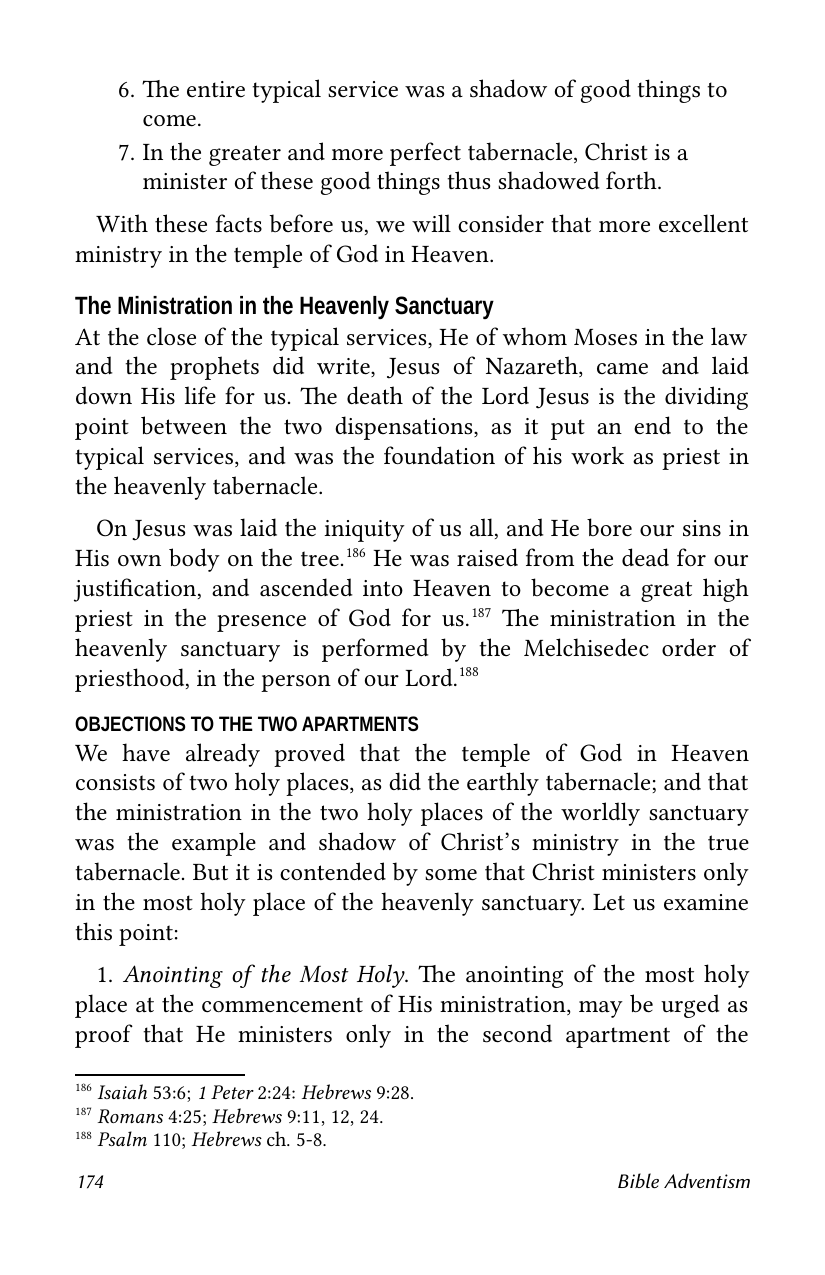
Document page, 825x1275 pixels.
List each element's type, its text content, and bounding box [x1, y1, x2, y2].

list The entire typical service was a shadow of good things to come. [135, 75, 750, 132]
subtitle The Ministration in the Heavenly Sanctuary [75, 291, 750, 320]
text With these facts before us, we will consider that more excellent ministry in the temple of God in Heaven. [75, 210, 750, 269]
text Psalm 110; Hebrews ch. 5-8. [75, 1128, 750, 1152]
subtitle Objections to the Two Apartments [75, 712, 750, 736]
text 1. Anointing of the Most Holy. The anointing of the most holy place at the commencement of His ministration, may be urged as proof that He ministers only in the second apartment of the [75, 960, 750, 1048]
text At the close of the typical services, He of whom Moses in the law and the prophets did write, Jesus of Nazareth, came and laid down His life for us. The death of the Lord Jesus is the dividing point between the two dispensations, as it put an end to the typical services, and was the foundation of his work as priest in the heavenly tabernacle. [75, 323, 750, 501]
text On Jesus was laid the iniquity of us all, and He bore our sins in His own body on the tree. He was raised from the dead for our justification, and ascended into Heaven to become a great high priest in the presence of God for us. The ministration in the heavenly sanctuary is performed by the Melchisedec order of priesthood, in the person of our Lord. [75, 514, 750, 692]
text We have already proved that the temple of God in Heaven consists of two holy places, as did the earthly tabernacle; and that the ministration in the two holy places of the worldly sanctuary was the example and shadow of Christ’s ministry in the true tabernacle. But it is contended by some that Christ ministers only in the most holy place of the heavenly sanctuary. Let us examine this point: [75, 738, 750, 946]
text Romans 4:25; Hebrews 9:11, 12, 24. [75, 1104, 750, 1128]
list In the greater and more perfect tabernacle, Christ is a minister of these good things thus shadowed forth. [135, 138, 750, 195]
text Isaiah 53:6; 1 Peter 2:24: Hebrews 9:28. [75, 1081, 750, 1104]
